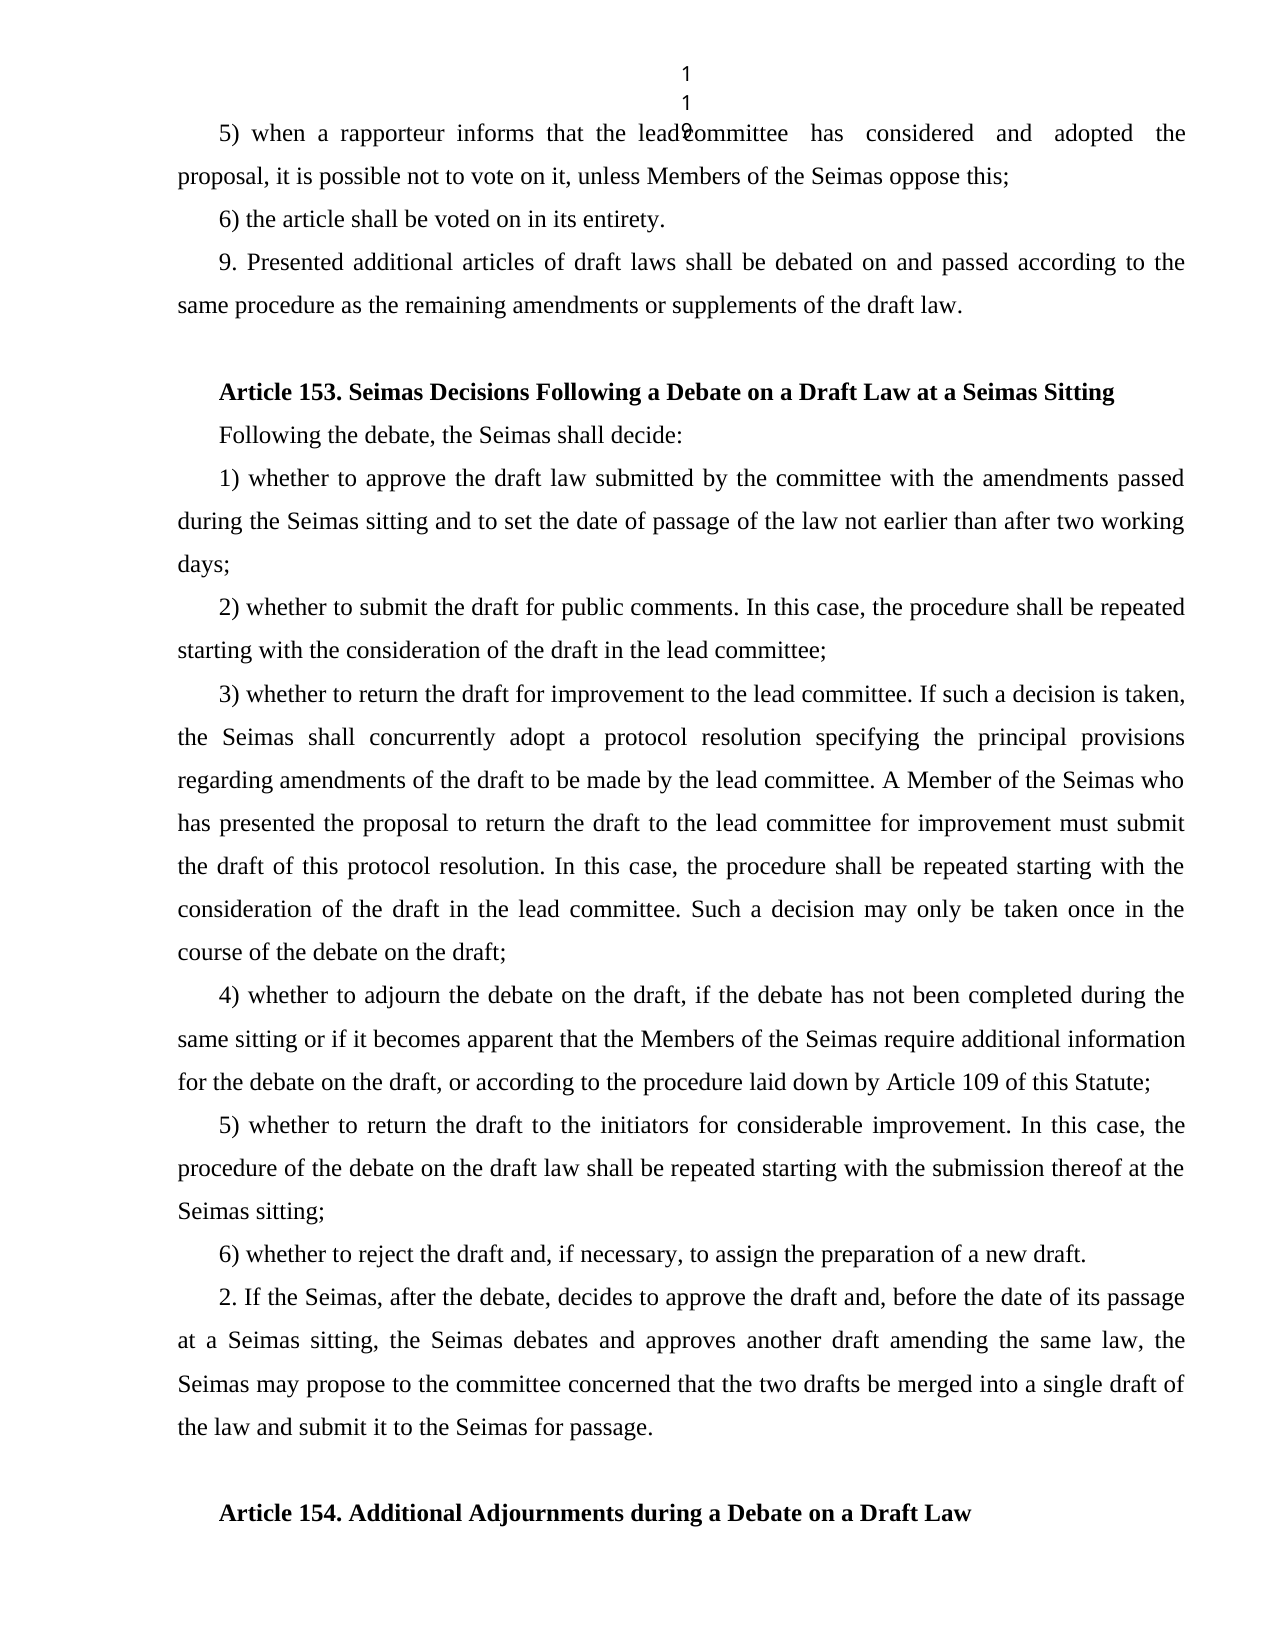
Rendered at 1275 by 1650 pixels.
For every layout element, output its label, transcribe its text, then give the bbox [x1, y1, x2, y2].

text 5) whether to return the draft to the initiators for considerable improvement. In this case, the procedure of the debate on the draft law shall be repeated starting with the submission thereof at the Seimas sitting; [177, 1110, 1186, 1225]
text 2) whether to submit the draft for public comments. In this case, the procedure shall be repeated starting with the consideration of the draft in the lead committee; [177, 592, 1186, 664]
text Following the debate, the Seimas shall decide: [177, 420, 1186, 449]
text Article 153. Seimas Decisions Following a Debate on a Draft Law at a Seimas Sitting [177, 377, 1186, 406]
text 4) whether to adjourn the debate on the draft, if the debate has not been completed during the same sitting or if it becomes apparent that the Members of the Seimas require additional information for the debate on the draft, or according to the procedure laid down by Article 109 of this Statute; [177, 981, 1186, 1096]
text 5) when a rapporteur informs that the lead committee has considered and adopted the proposal, it is possible not to vote on it, unless Members of the Seimas oppose this; [177, 118, 1186, 190]
text Article 154. Additional Adjournments during a Debate on a Draft Law [177, 1498, 1186, 1527]
text 3) whether to return the draft for improvement to the lead committee. If such a decision is taken, the Seimas shall concurrently adopt a protocol resolution specifying the principal provisions regarding amendments of the draft to be made by the lead committee. A Member of the Seimas who has presented the proposal to return the draft to the lead committee for improvement must submit the draft of this protocol resolution. In this case, the procedure shall be repeated starting with the consideration of the draft in the lead committee. Such a decision may only be taken once in the course of the debate on the draft; [177, 679, 1186, 966]
text 9. Presented additional articles of draft laws shall be debated on and passed according to the same procedure as the remaining amendments or supplements of the draft law. [177, 247, 1186, 319]
text 2. If the Seimas, after the debate, decides to approve the draft and, before the date of its passage at a Seimas sitting, the Seimas debates and approves another draft amending the same law, the Seimas may propose to the committee concerned that the two drafts be merged into a single draft of the law and submit it to the Seimas for passage. [177, 1282, 1186, 1441]
text 1) whether to approve the draft law submitted by the committee with the amendments passed during the Seimas sitting and to set the date of passage of the law not earlier than after two working days; [177, 463, 1186, 578]
text 6) the article shall be voted on in its entirety. [177, 204, 1186, 233]
text 6) whether to reject the draft and, if necessary, to assign the preparation of a new draft. [177, 1239, 1186, 1268]
